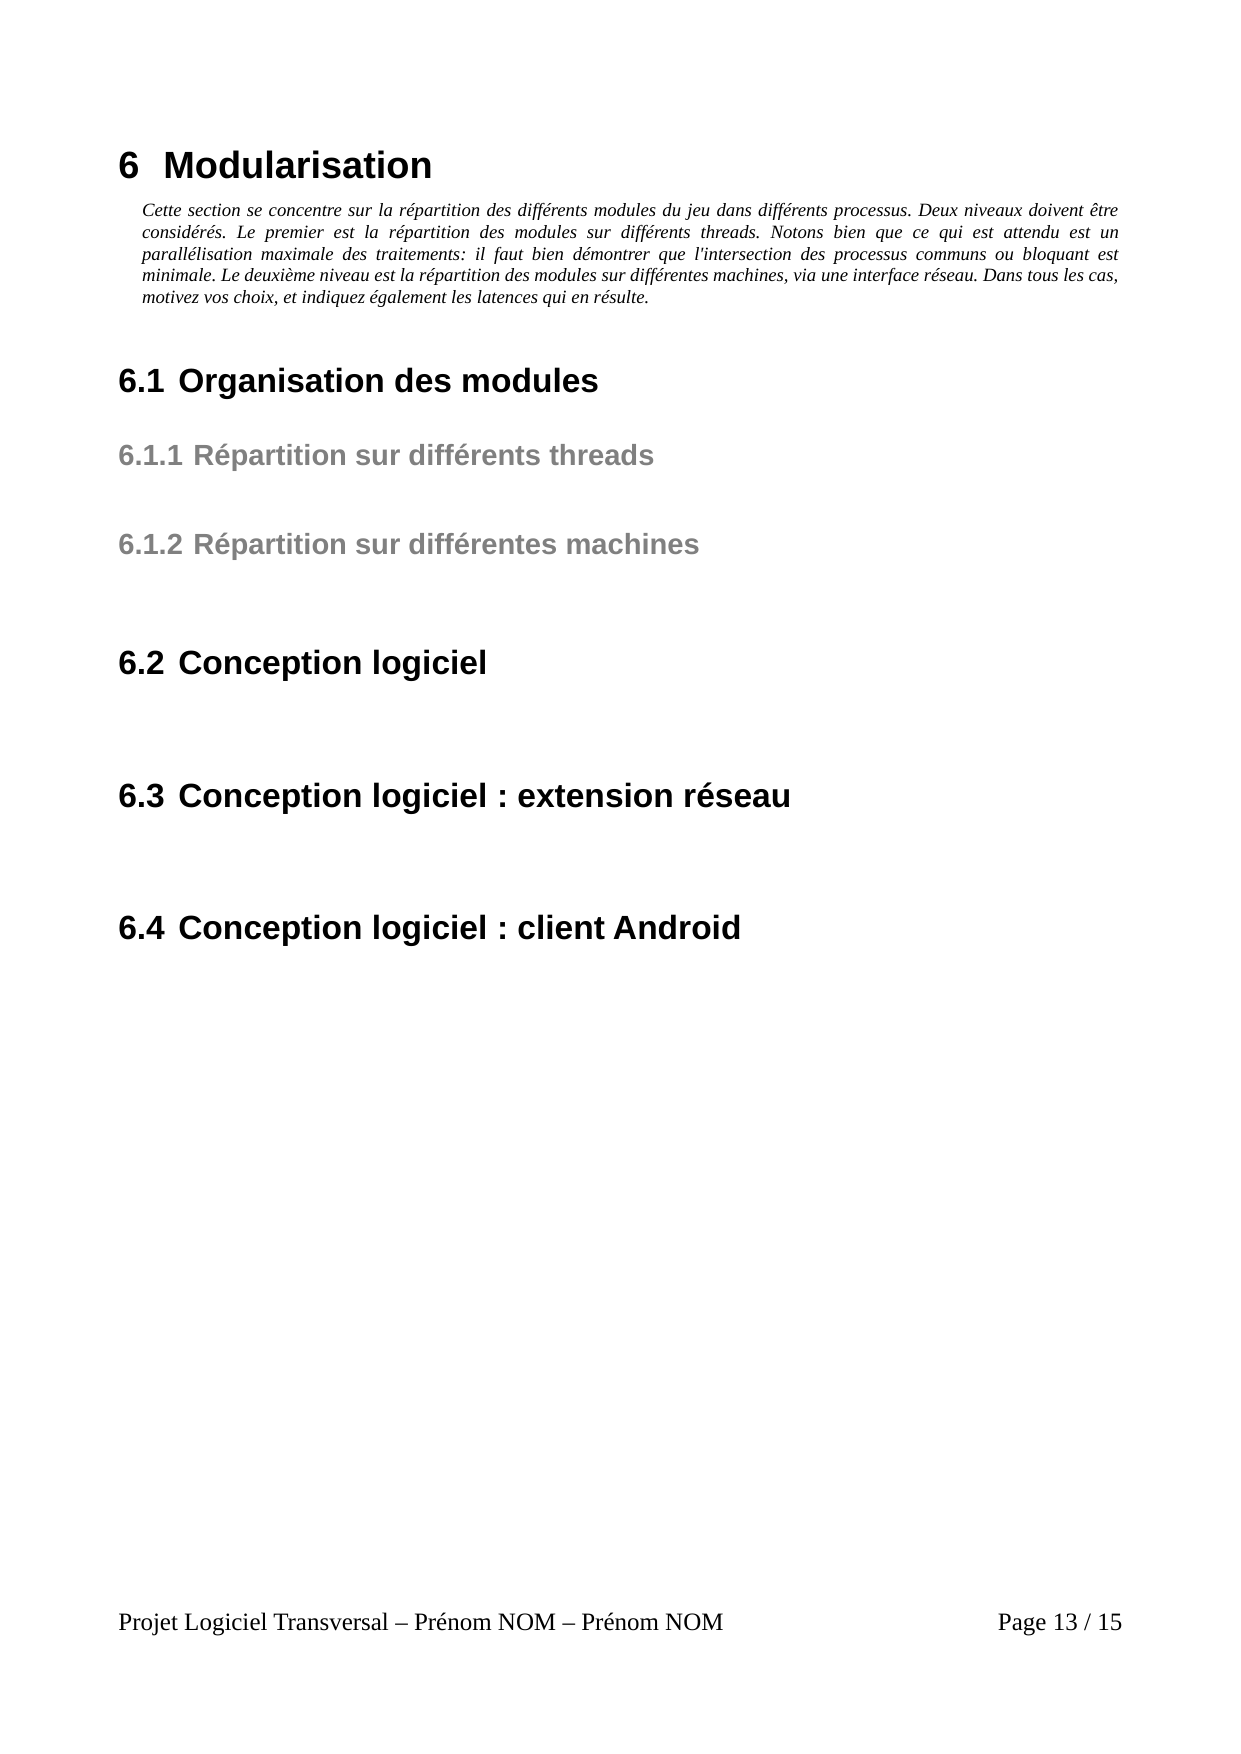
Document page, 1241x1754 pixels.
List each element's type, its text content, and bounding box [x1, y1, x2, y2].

subtitle Répartition sur différents threads [118, 438, 1122, 471]
text Cette section se concentre sur la répartition des différents modules du jeu dans différents processus. Deux niveaux doivent être considérés. Le premier est la répartition des modules sur différents threads. Notons bien que ce qui est attendu est un parallélisation maximale des traitements: il faut bien démontrer que l'intersection des processus communs ou bloquant est minimale. Le deuxième niveau est la répartition des modules sur différentes machines, via une interface réseau. Dans tous les cas, motivez vos choix, et indiquez également les latences qui en résulte. [142, 199, 1122, 307]
subtitle Conception logiciel [118, 643, 1122, 682]
subtitle Modularisation [118, 143, 1122, 187]
subtitle Organisation des modules [118, 361, 1122, 399]
subtitle Répartition sur différentes machines [118, 527, 1122, 561]
subtitle Conception logiciel : extension réseau [118, 776, 1122, 814]
subtitle Conception logiciel : client Android [118, 908, 1122, 947]
